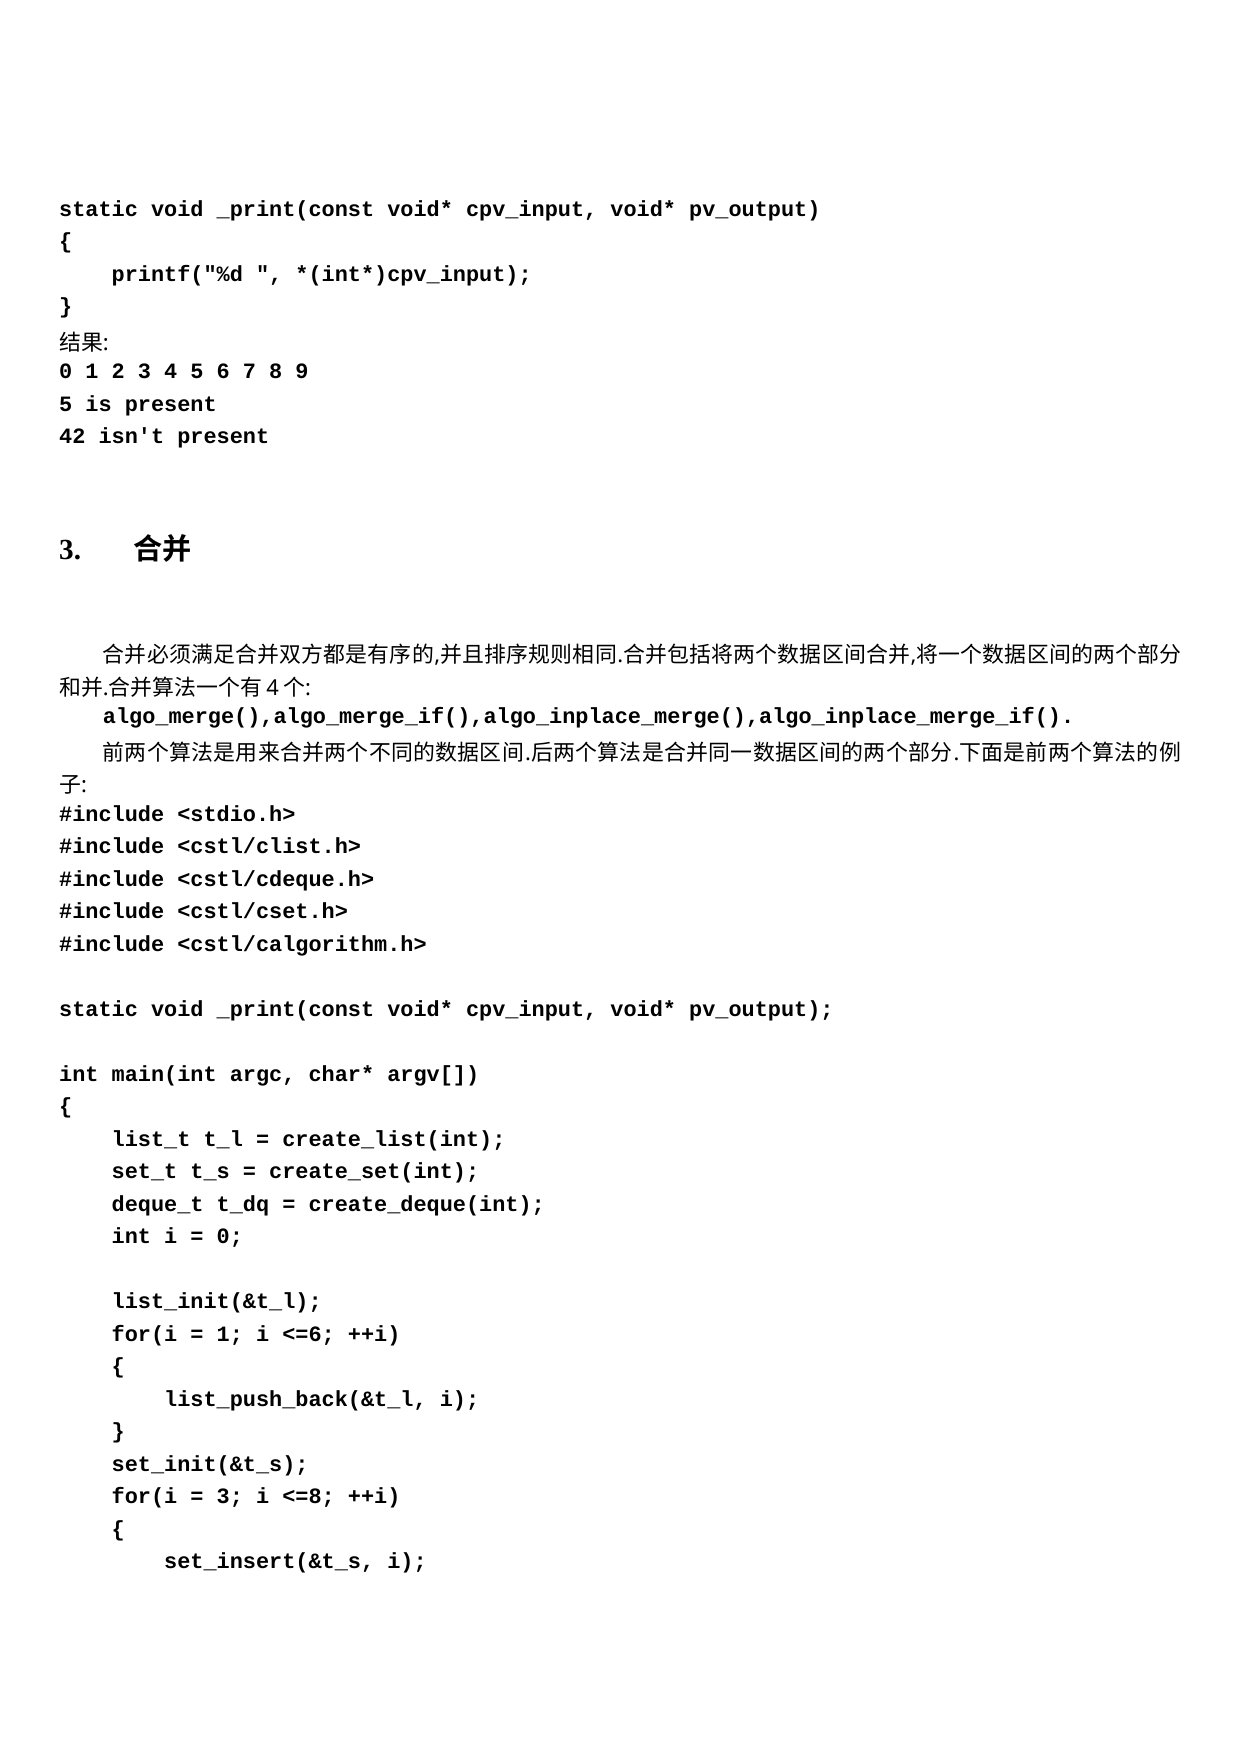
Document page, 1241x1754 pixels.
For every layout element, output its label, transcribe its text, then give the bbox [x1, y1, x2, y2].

text { [59, 1352, 1181, 1384]
text for(i = 3; i <=8; ++i) [59, 1482, 1181, 1514]
text 结果: [59, 324, 1181, 357]
text deque_t t_dq = create_deque(int); [59, 1189, 1181, 1222]
text { [59, 227, 1181, 259]
text 合并必须满足合并双方都是有序的,并且排序规则相同.合并包括将两个数据区间合并,将一个数据区间的两个部分和并.合并算法一个有4个: [59, 637, 1181, 702]
text #include <cstl/clist.h> [59, 832, 1181, 864]
text static void _print(const void* cpv_input, void* pv_output); [59, 994, 1181, 1027]
text list_init(&t_l); [59, 1287, 1181, 1319]
text list_push_back(&t_l, i); [59, 1384, 1181, 1417]
text int i = 0; [59, 1222, 1181, 1254]
text #include <stdio.h> [59, 799, 1181, 832]
text for(i = 1; i <=6; ++i) [59, 1319, 1181, 1352]
text 42 isn't present [59, 422, 1181, 454]
text } [59, 1417, 1181, 1449]
text int main(int argc, char* argv[]) [59, 1059, 1181, 1092]
text { [59, 1092, 1181, 1124]
subtitle 合并 [59, 514, 1181, 579]
text #include <cstl/cset.h> [59, 897, 1181, 929]
text static void _print(const void* cpv_input, void* pv_output) [59, 194, 1181, 227]
text printf("%d ", *(int*)cpv_input); [59, 259, 1181, 292]
text list_t t_l = create_list(int); [59, 1124, 1181, 1157]
text set_t t_s = create_set(int); [59, 1157, 1181, 1189]
text 5 is present [59, 389, 1181, 422]
text 0 1 2 3 4 5 6 7 8 9 [59, 357, 1181, 389]
text { [59, 1514, 1181, 1547]
text algo_merge(),algo_merge_if(),algo_inplace_merge(),algo_inplace_merge_if(). [59, 702, 1181, 734]
text set_insert(&t_s, i); [59, 1547, 1181, 1579]
text set_init(&t_s); [59, 1449, 1181, 1482]
text } [59, 292, 1181, 324]
text #include <cstl/calgorithm.h> [59, 929, 1181, 962]
text 前两个算法是用来合并两个不同的数据区间.后两个算法是合并同一数据区间的两个部分.下面是前两个算法的例子: [59, 734, 1181, 799]
text #include <cstl/cdeque.h> [59, 864, 1181, 897]
